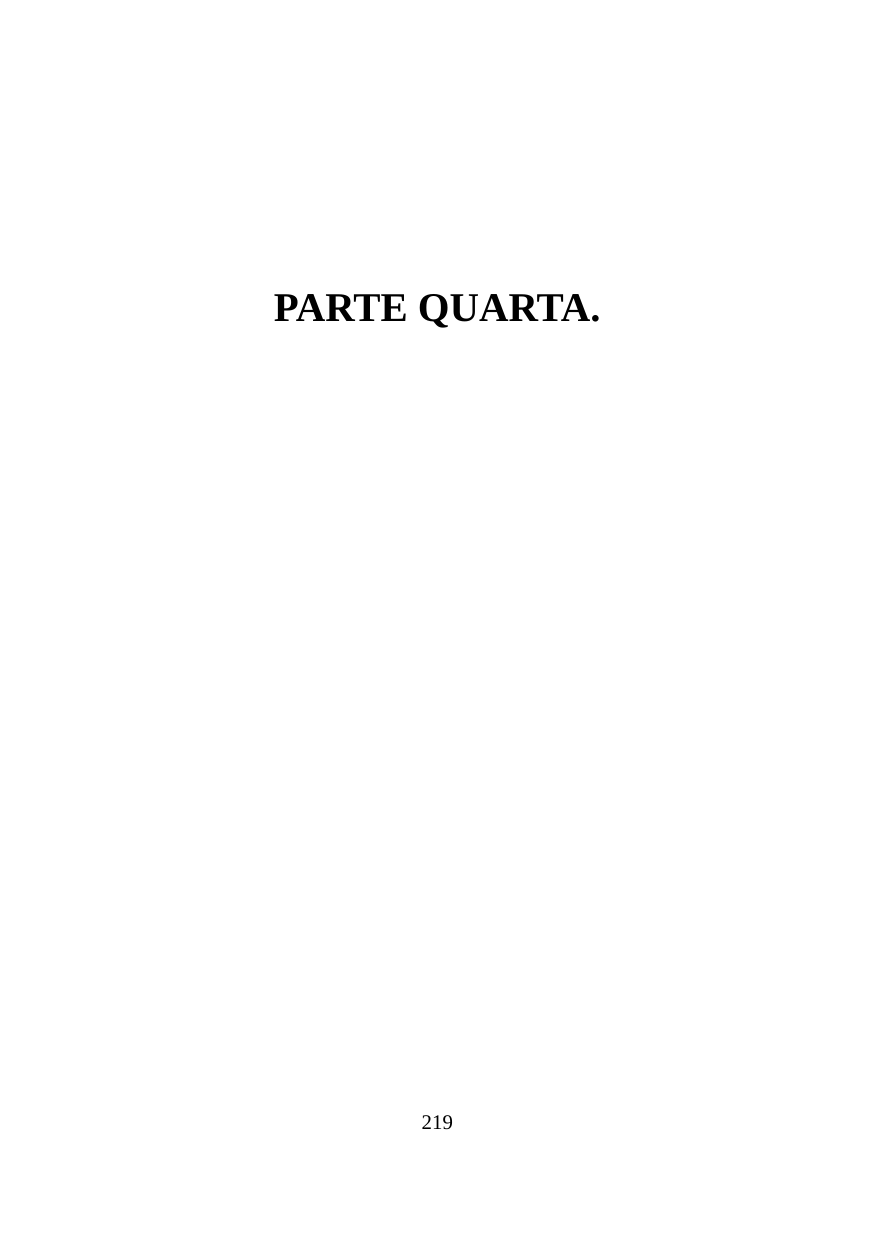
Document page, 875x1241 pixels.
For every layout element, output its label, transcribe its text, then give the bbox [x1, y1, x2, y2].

subtitle PARTE QUARTA. [106, 283, 768, 330]
